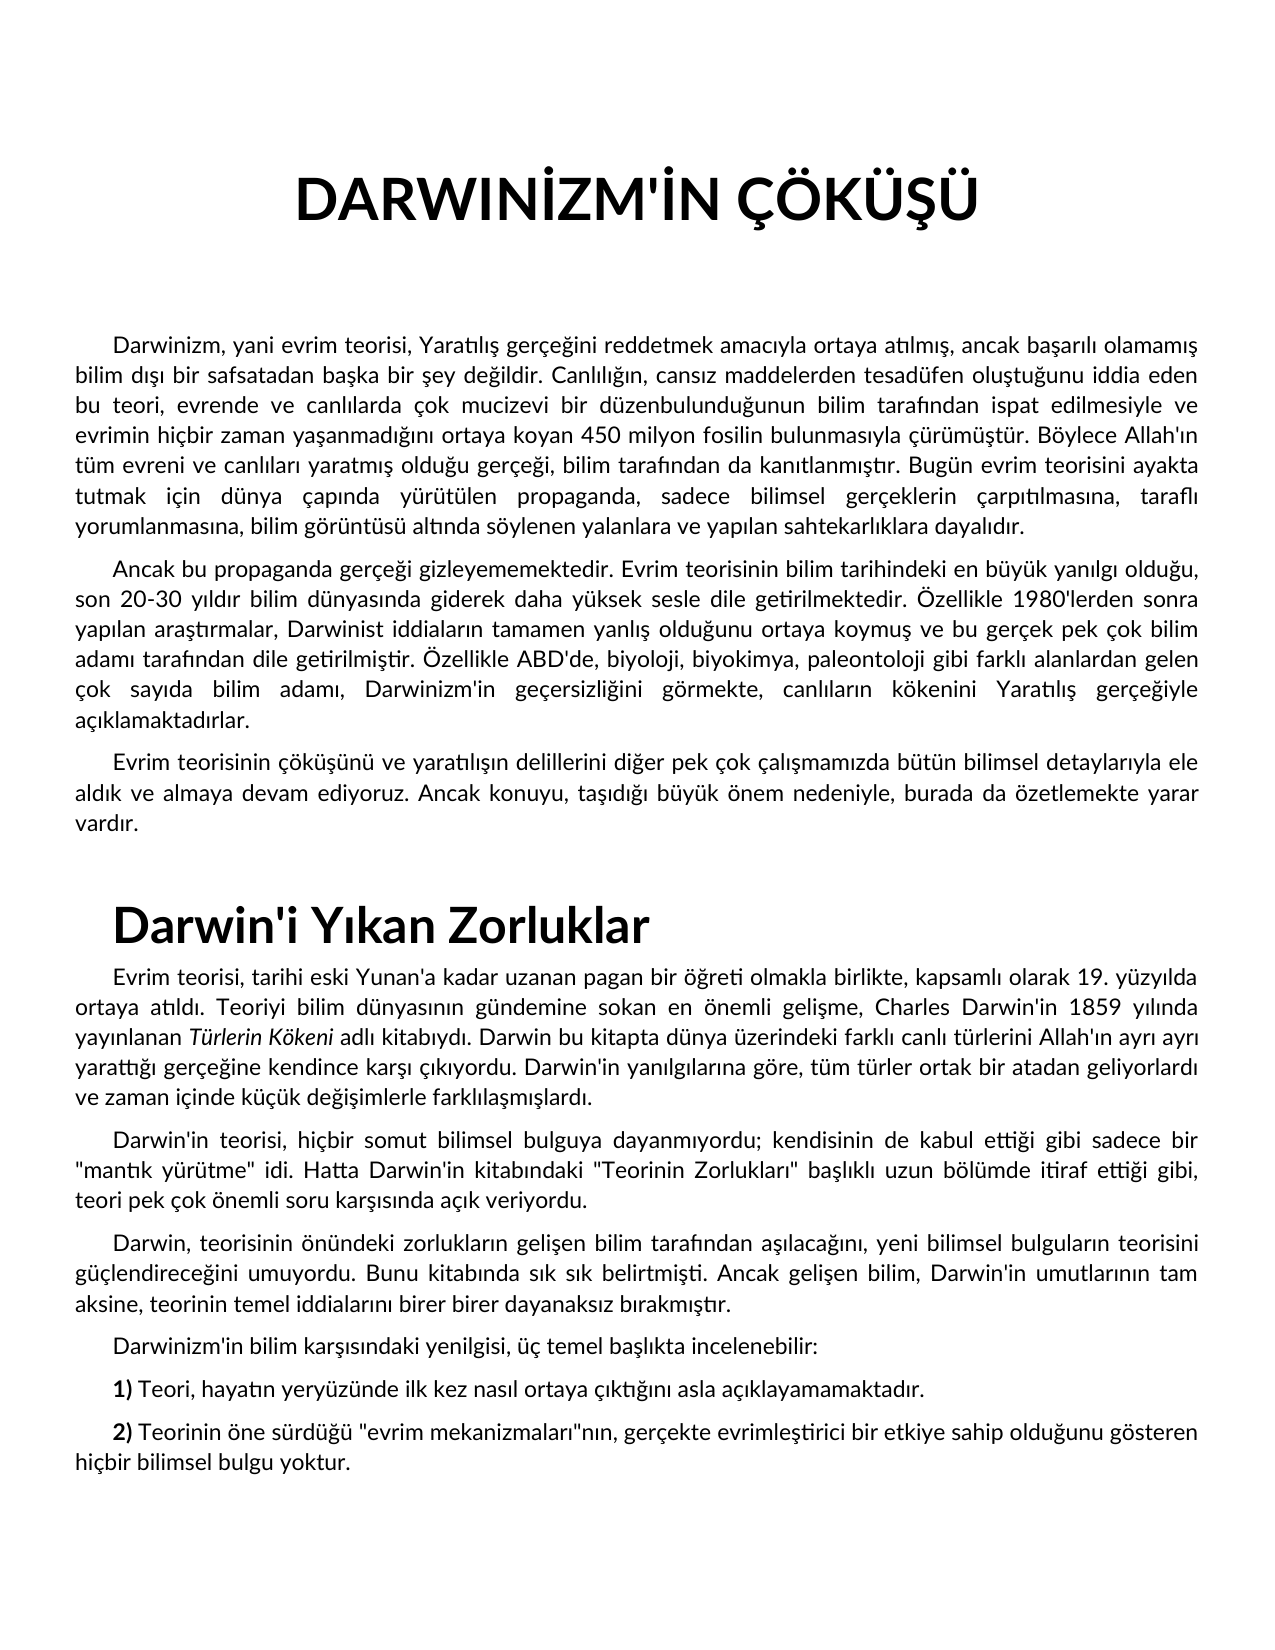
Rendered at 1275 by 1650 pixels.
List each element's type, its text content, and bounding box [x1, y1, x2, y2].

text Evrim teorisinin çöküşünü ve yaratılışın delillerini diğer pek çok çalışmamızda bütün bilimsel detaylarıyla ele aldık ve almaya devam ediyoruz. Ancak konuyu, taşıdığı büyük önem nedeniyle, burada da özetlemekte yarar vardır. [75, 748, 1200, 836]
subtitle DARWINİZM'İN ÇÖKÜŞÜ [75, 162, 1200, 232]
text Darwin, teorisinin önündeki zorlukların gelişen bilim tarafından aşılacağını, yeni bilimsel bulguların teorisini güçlendireceğini umuyordu. Bunu kitabında sık sık belirtmişti. Ancak gelişen bilim, Darwin'in umutlarının tam aksine, teorinin temel iddialarını birer birer dayanaksız bırakmıştır. [75, 1229, 1200, 1317]
text 1) Teori, hayatın yeryüzünde ilk kez nasıl ortaya çıktığını asla açıklayamamaktadır. [75, 1375, 1200, 1402]
text Ancak bu propaganda gerçeği gizleyememektedir. Evrim teorisinin bilim tarihindeki en büyük yanılgı olduğu, son 20-30 yıldır bilim dünyasında giderek daha yüksek sesle dile getirilmektedir. Özellikle 1980'lerden sonra yapılan araştırmalar, Darwinist iddiaların tamamen yanlış olduğunu ortaya koymuş ve bu gerçek pek çok bilim adamı tarafından dile getirilmiştir. Özellikle ABD'de, biyoloji, biyokimya, paleontoloji gibi farklı alanlardan gelen çok sayıda bilim adamı, Darwinizm'in geçersizliğini görmekte, canlıların kökenini Yaratılış gerçeğiyle açıklamaktadırlar. [75, 554, 1200, 733]
text Evrim teorisi, tarihi eski Yunan'a kadar uzanan pagan bir öğreti olmakla birlikte, kapsamlı olarak 19. yüzyılda ortaya atıldı. Teoriyi bilim dünyasının gündemine sokan en önemli gelişme, Charles Darwin'in 1859 yılında yayınlanan Türlerin Kökeni adlı kitabıydı. Darwin bu kitapta dünya üzerindeki farklı canlı türlerini Allah'ın ayrı ayrı yarattığı gerçeğine kendince karşı çıkıyordu. Darwin'in yanılgılarına göre, tüm türler ortak bir atadan geliyorlardı ve zaman içinde küçük değişimlerle farklılaşmışlardı. [75, 962, 1200, 1111]
subtitle Darwin'i Yıkan Zorluklar [112, 894, 1200, 954]
text Darwin'in teorisi, hiçbir somut bilimsel bulguya dayanmıyordu; kendisinin de kabul ettiği gibi sadece bir "mantık yürütme" idi. Hatta Darwin'in kitabındaki "Teorinin Zorlukları" başlıklı uzun bölümde itiraf ettiği gibi, teori pek çok önemli soru karşısında açık veriyordu. [75, 1126, 1200, 1214]
text 2) Teorinin öne sürdüğü "evrim mekanizmaları"nın, gerçekte evrimleştirici bir etkiye sahip olduğunu gösteren hiçbir bilimsel bulgu yoktur. [75, 1417, 1200, 1475]
text Darwinizm, yani evrim teorisi, Yaratılış gerçeğini reddetmek amacıyla ortaya atılmış, ancak başarılı olamamış bilim dışı bir safsatadan başka bir şey değildir. Canlılığın, cansız maddelerden tesadüfen oluştuğunu iddia eden bu teori, evrende ve canlılarda çok mucizevi bir düzenbulunduğunun bilim tarafından ispat edilmesiyle ve evrimin hiçbir zaman yaşanmadığını ortaya koyan 450 milyon fosilin bulunmasıyla çürümüştür. Böylece Allah'ın tüm evreni ve canlıları yaratmış olduğu gerçeği, bilim tarafından da kanıtlanmıştır. Bugün evrim teorisini ayakta tutmak için dünya çapında yürütülen propaganda, sadece bilimsel gerçeklerin çarpıtılmasına, taraflı yorumlanmasına, bilim görüntüsü altında söylenen yalanlara ve yapılan sahtekarlıklara dayalıdır. [75, 330, 1200, 539]
text Darwinizm'in bilim karşısındaki yenilgisi, üç temel başlıkta incelenebilir: [75, 1332, 1200, 1359]
